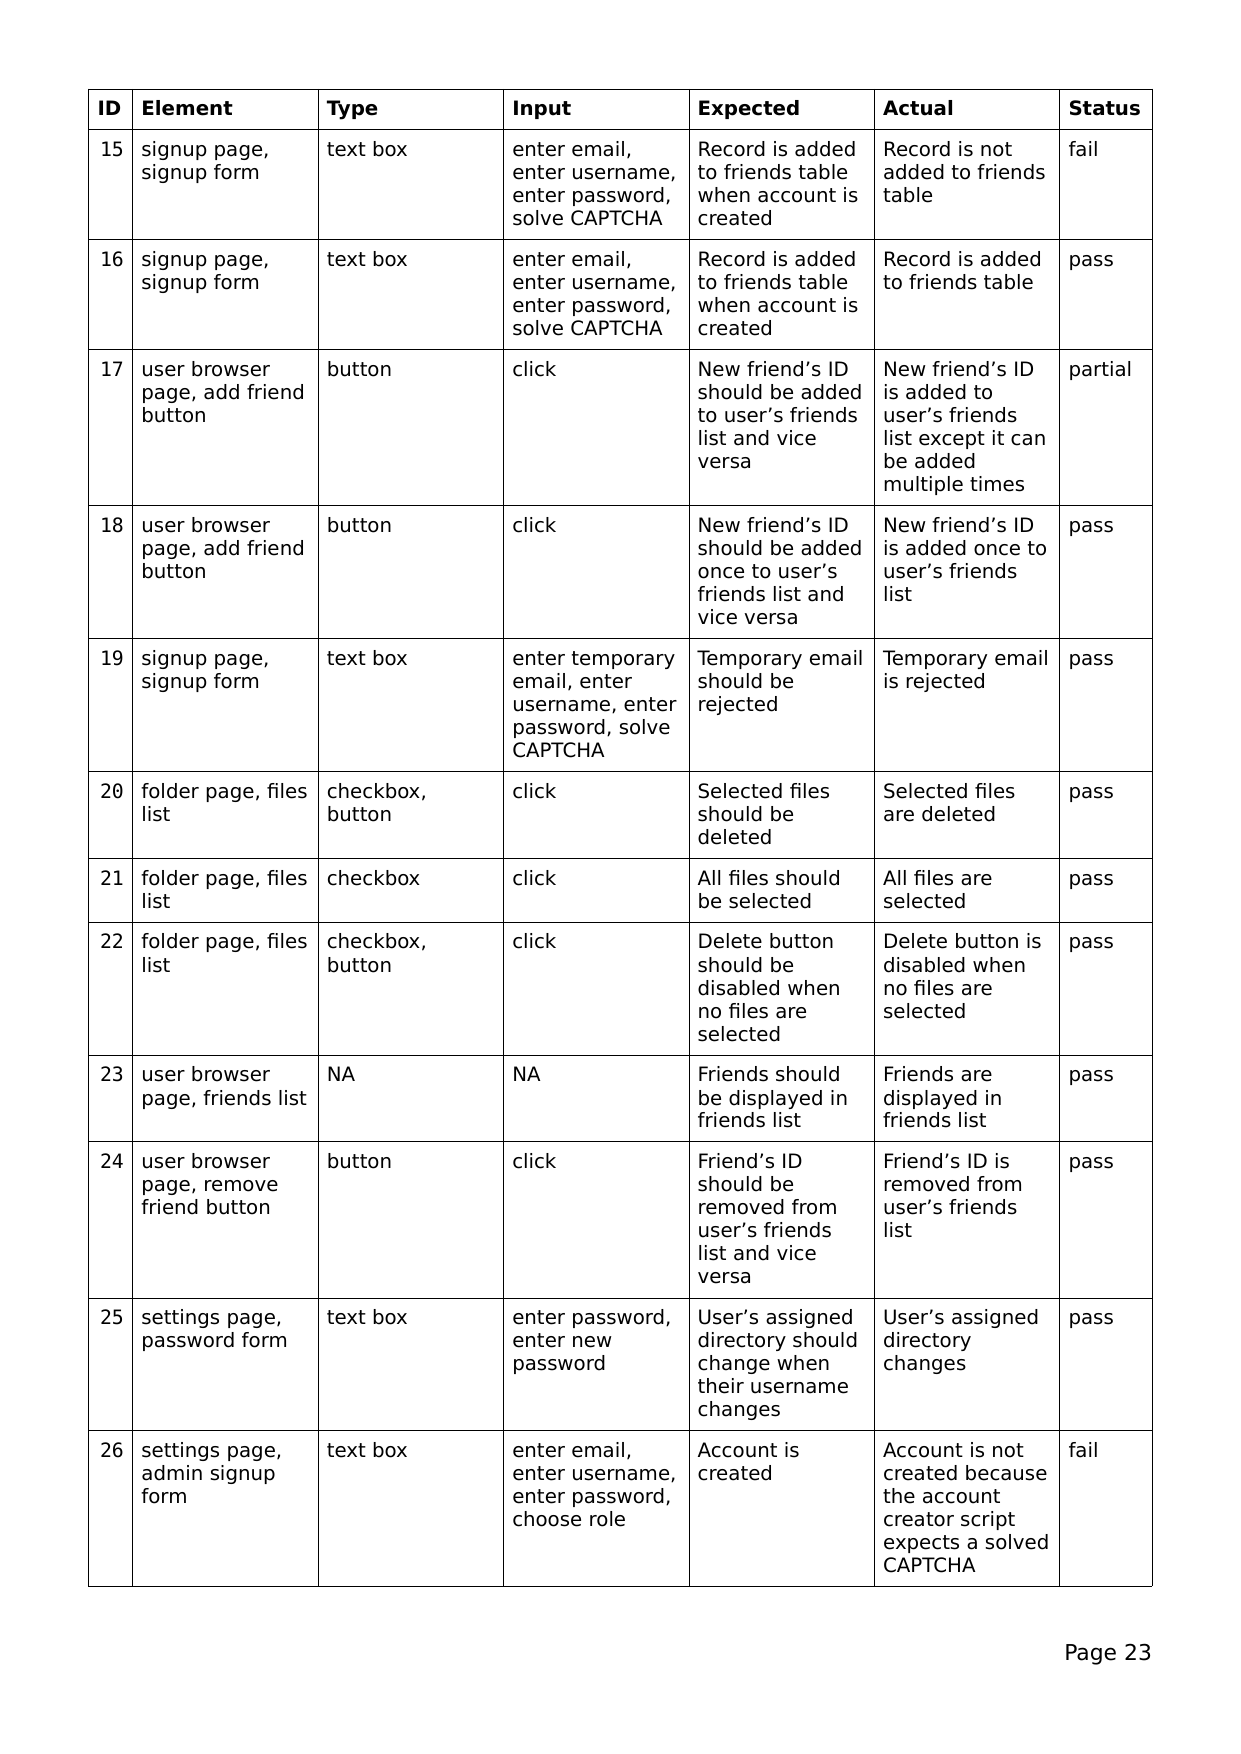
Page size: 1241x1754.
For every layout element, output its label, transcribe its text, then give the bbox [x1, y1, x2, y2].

table_cell pass [1060, 1299, 1152, 1430]
table_cell Record is added to friends table when account is created [690, 240, 874, 349]
table_cell User’s assigned directory changes [875, 1299, 1059, 1430]
table_cell Selected files are deleted [875, 772, 1059, 858]
table_cell checkbox, button [319, 923, 503, 1054]
table_cell text box [319, 639, 503, 771]
table_cell New friend’s ID should be added to user’s friends list and vice versa [690, 350, 874, 505]
table_header Expected [690, 90, 874, 129]
table_cell settings page, password form [133, 1299, 318, 1430]
table_cell Friend’s ID should be removed from user’s friends list and vice versa [690, 1142, 874, 1297]
table_cell partial [1060, 350, 1152, 505]
table_cell button [319, 350, 503, 505]
table_cell text box [319, 240, 503, 349]
table_cell Delete button should be disabled when no files are selected [690, 923, 874, 1054]
table_header Type [319, 90, 503, 129]
table_header Status [1060, 90, 1152, 129]
table_cell 24 [89, 1142, 132, 1297]
table_cell 21 [89, 859, 132, 922]
table_cell Friend’s ID is removed from user’s friends list [875, 1142, 1059, 1297]
table_cell user browser page, friends list [133, 1056, 318, 1141]
table_cell user browser page, add friend button [133, 506, 318, 638]
table_cell click [504, 1142, 689, 1297]
table_cell pass [1060, 1056, 1152, 1141]
table_cell 18 [89, 506, 132, 638]
table_cell New friend’s ID is added once to user’s friends list [875, 506, 1059, 638]
table_cell NA [319, 1056, 503, 1141]
table_cell enter email, enter username, enter password, choose role [504, 1431, 689, 1586]
table_cell folder page, files list [133, 772, 318, 858]
table_cell 23 [89, 1056, 132, 1141]
table_cell pass [1060, 772, 1152, 858]
table_cell 16 [89, 240, 132, 349]
table_cell folder page, files list [133, 859, 318, 922]
table_cell All files should be selected [690, 859, 874, 922]
table_cell click [504, 859, 689, 922]
table_cell Account is created [690, 1431, 874, 1586]
table_cell 22 [89, 923, 132, 1054]
table_header Actual [875, 90, 1059, 129]
table_cell text box [319, 1431, 503, 1586]
table_cell pass [1060, 923, 1152, 1054]
table_cell Selected files should be deleted [690, 772, 874, 858]
table_cell click [504, 772, 689, 858]
table_header Input [504, 90, 689, 129]
table_cell fail [1060, 1431, 1152, 1586]
table_cell settings page, admin signup form [133, 1431, 318, 1586]
table_cell All files are selected [875, 859, 1059, 922]
table_cell 15 [89, 130, 132, 239]
table_cell enter password, enter new password [504, 1299, 689, 1430]
table_cell Record is added to friends table when account is created [690, 130, 874, 239]
table_cell fail [1060, 130, 1152, 239]
table_cell Temporary email should be rejected [690, 639, 874, 771]
table_cell Temporary email is rejected [875, 639, 1059, 771]
table_cell 20 [89, 772, 132, 858]
table_cell text box [319, 1299, 503, 1430]
table_cell click [504, 923, 689, 1054]
table_cell text box [319, 130, 503, 239]
table_cell Record is added to friends table [875, 240, 1059, 349]
table_cell pass [1060, 859, 1152, 922]
table_cell user browser page, remove friend button [133, 1142, 318, 1297]
table_cell enter temporary email, enter username, enter password, solve CAPTCHA [504, 639, 689, 771]
table_cell Delete button is disabled when no files are selected [875, 923, 1059, 1054]
table_cell 19 [89, 639, 132, 771]
table_cell checkbox [319, 859, 503, 922]
table_cell 17 [89, 350, 132, 505]
table_cell New friend’s ID is added to user’s friends list except it can be added multiple times [875, 350, 1059, 505]
table_cell Friends should be displayed in friends list [690, 1056, 874, 1141]
table_cell 25 [89, 1299, 132, 1430]
table_cell Record is not added to friends table [875, 130, 1059, 239]
table_cell signup page, signup form [133, 639, 318, 771]
table_cell pass [1060, 506, 1152, 638]
table_cell 26 [89, 1431, 132, 1586]
table_cell signup page, signup form [133, 240, 318, 349]
table_cell button [319, 506, 503, 638]
table_cell user browser page, add friend button [133, 350, 318, 505]
table_cell enter email, enter username, enter password, solve CAPTCHA [504, 130, 689, 239]
table_cell button [319, 1142, 503, 1297]
table_cell pass [1060, 639, 1152, 771]
table_cell folder page, files list [133, 923, 318, 1054]
table_cell NA [504, 1056, 689, 1141]
table_cell New friend’s ID should be added once to user’s friends list and vice versa [690, 506, 874, 638]
table_cell click [504, 350, 689, 505]
table_cell User’s assigned directory should change when their username changes [690, 1299, 874, 1430]
table_cell pass [1060, 1142, 1152, 1297]
table_cell pass [1060, 240, 1152, 349]
table_header ID [89, 90, 132, 129]
table_cell click [504, 506, 689, 638]
table_cell enter email, enter username, enter password, solve CAPTCHA [504, 240, 689, 349]
table_cell Friends are displayed in friends list [875, 1056, 1059, 1141]
table_header Element [133, 90, 318, 129]
table_cell signup page, signup form [133, 130, 318, 239]
table_cell checkbox, button [319, 772, 503, 858]
table_cell Account is not created because the account creator script expects a solved CAPTCHA [875, 1431, 1059, 1586]
